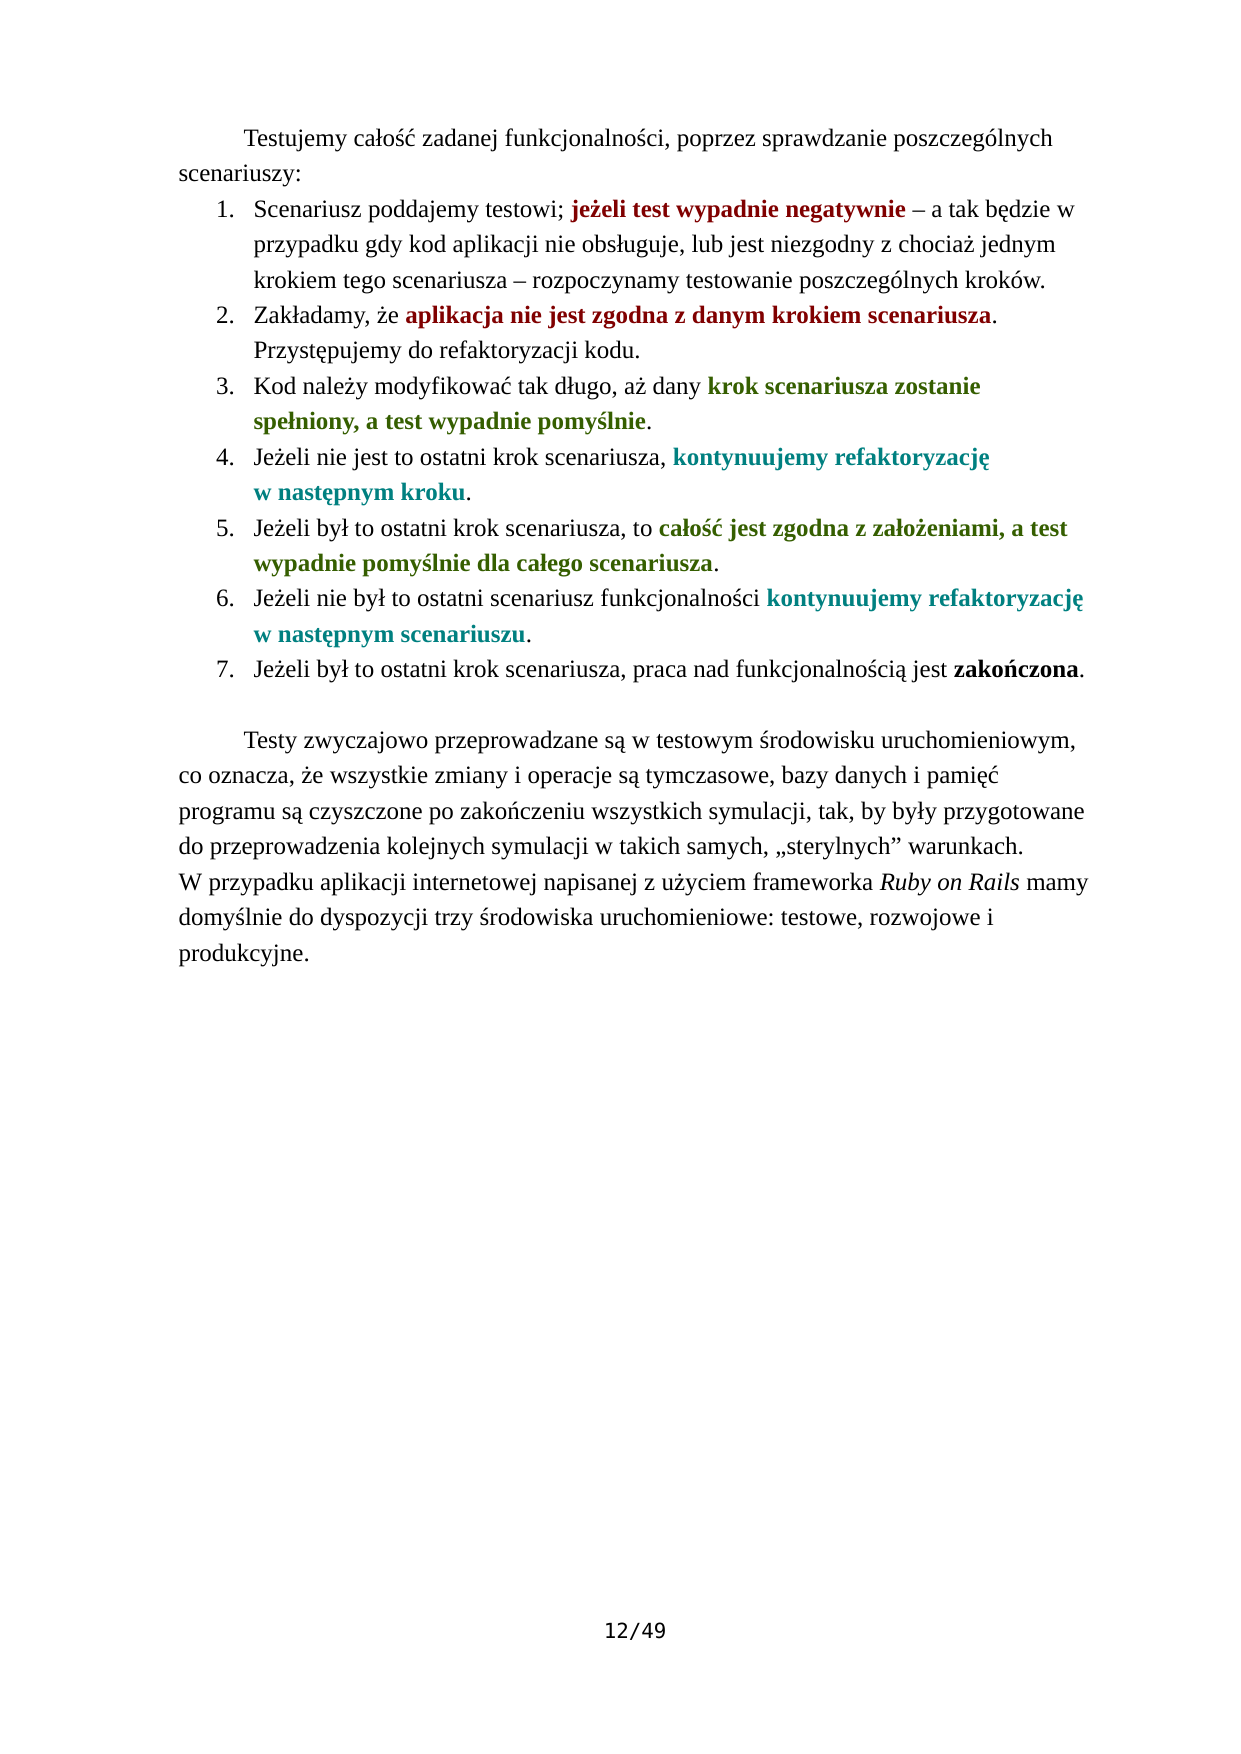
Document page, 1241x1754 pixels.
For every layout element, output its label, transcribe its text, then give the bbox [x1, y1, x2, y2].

list Zakładamy, że aplikacja nie jest zgodna z danym krokiem scenariusza. Przystępujemy do refaktoryzacji kodu. [216, 295, 1093, 366]
list Jeżeli był to ostatni krok scenariusza, praca nad funkcjonalnością jest zakończona. [216, 649, 1093, 720]
text Testy zwyczajowo przeprowadzane są w testowym środowisku uruchomieniowym, co oznacza, że wszystkie zmiany i operacje są tymczasowe, bazy danych i pamięć programu są czyszczone po zakończeniu wszystkich symulacji, tak, by były przygotowane do przeprowadzenia kolejnych symulacji w takich samych, „sterylnych” warunkach. W przypadku aplikacji internetowej napisanej z użyciem frameworka Ruby on Rails mamy domyślnie do dyspozycji trzy środowiska uruchomieniowe: testowe, rozwojowe i produkcyjne. [178, 720, 1093, 968]
list Jeżeli nie jest to ostatni krok scenariusza, kontynuujemy refaktoryzację w następnym kroku. [216, 437, 1093, 508]
list Jeżeli był to ostatni krok scenariusza, to całość jest zgodna z założeniami, a test wypadnie pomyślnie dla całego scenariusza. [216, 508, 1093, 578]
list Scenariusz poddajemy testowi; jeżeli test wypadnie negatywnie – a tak będzie w przypadku gdy kod aplikacji nie obsługuje, lub jest niezgodny z chociaż jednym krokiem tego scenariusza – rozpoczynamy testowanie poszczególnych kroków. [216, 189, 1093, 295]
text Testujemy całość zadanej funkcjonalności, poprzez sprawdzanie poszczególnych scenariuszy: [178, 118, 1093, 189]
list Jeżeli nie był to ostatni scenariusz funkcjonalności kontynuujemy refaktoryzację w następnym scenariuszu. [216, 578, 1093, 649]
list Kod należy modyfikować tak długo, aż dany krok scenariusza zostanie spełniony, a test wypadnie pomyślnie. [216, 366, 1093, 437]
